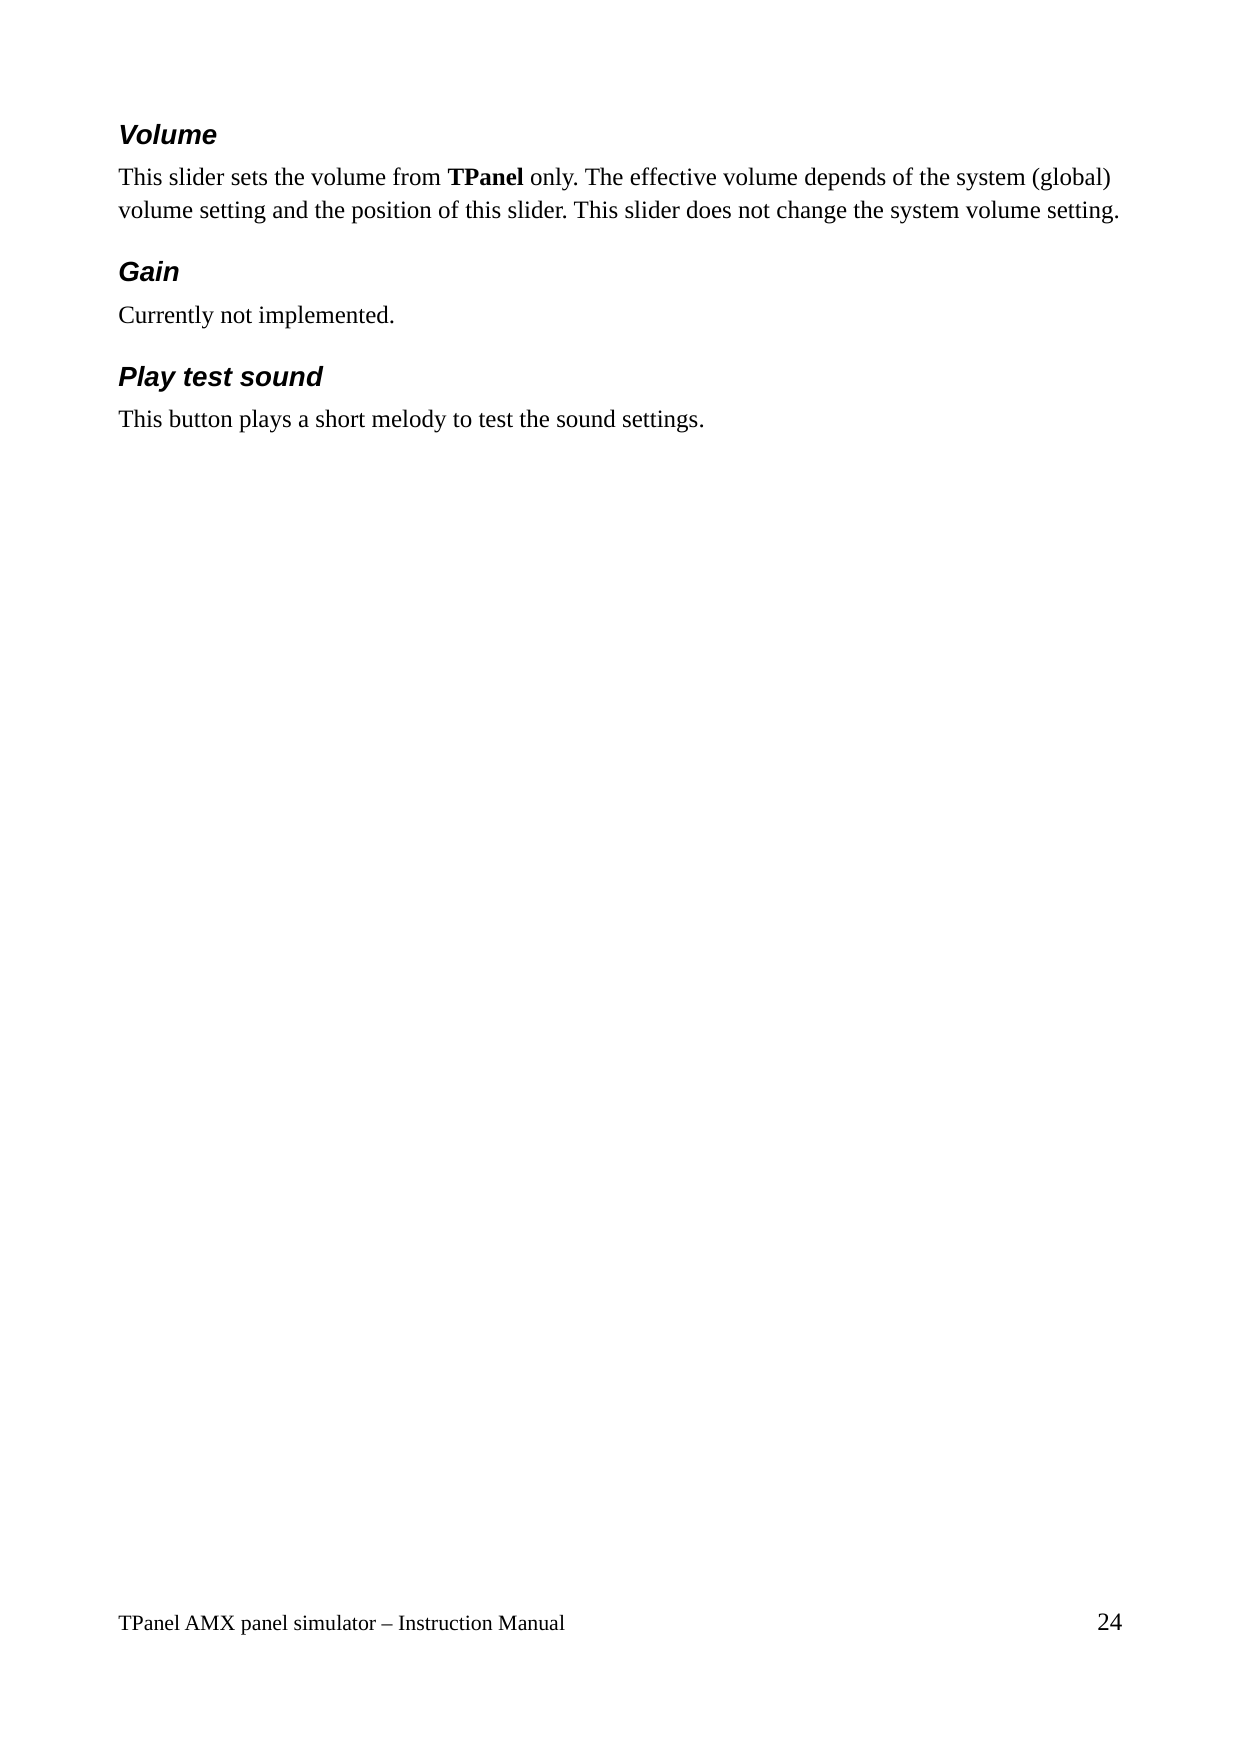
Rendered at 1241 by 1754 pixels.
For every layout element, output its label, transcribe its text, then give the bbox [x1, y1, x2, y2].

text Currently not implemented. [118, 300, 1122, 329]
subtitle Volume [118, 118, 1122, 150]
subtitle Gain [118, 256, 1122, 287]
text This slider sets the volume from TPanel only. The effective volume depends of the system (global) volume setting and the position of this slider. This slider does not change the system volume setting. [118, 162, 1122, 224]
text This button plays a short melody to test the sound settings. [118, 404, 1122, 433]
subtitle Play test sound [118, 360, 1122, 392]
